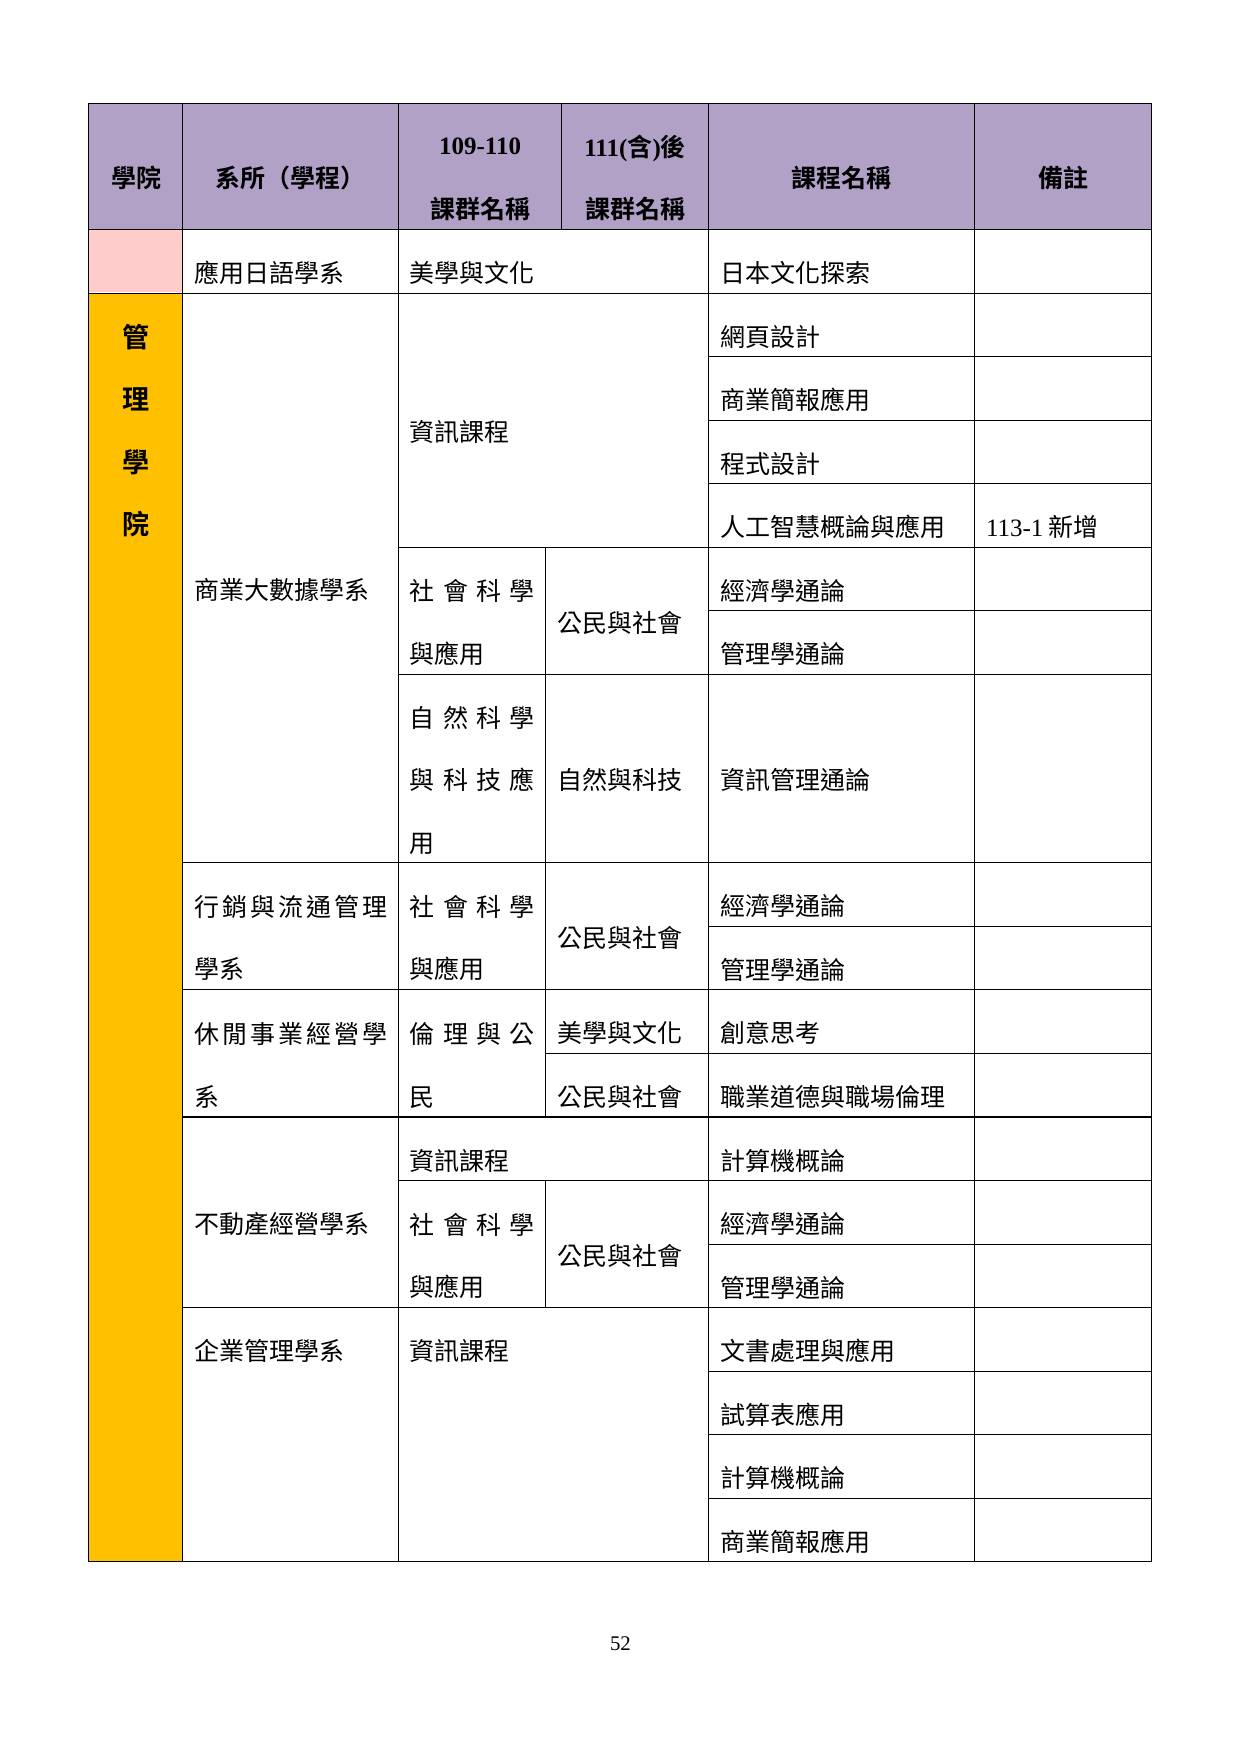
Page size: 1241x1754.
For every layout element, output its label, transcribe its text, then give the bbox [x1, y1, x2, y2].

table_cell 資訊課程 [399, 1308, 708, 1561]
table_cell 管理學通論 [709, 927, 974, 989]
table_cell 程式設計 [709, 421, 974, 483]
table_cell [975, 863, 1151, 926]
table_cell [975, 1499, 1151, 1561]
table_cell 經濟學通論 [709, 548, 974, 610]
table_cell [975, 611, 1151, 674]
table_cell 計算機概論 [709, 1435, 974, 1498]
table_cell 自然與科技 [546, 675, 708, 862]
table_cell 人工智慧概論與應用 [709, 484, 974, 547]
table_cell [975, 927, 1151, 989]
table_cell 資訊管理通論 [709, 675, 974, 862]
table_cell 文書處理與應用 [709, 1308, 974, 1371]
table_cell [975, 294, 1151, 356]
table_cell [975, 990, 1151, 1053]
table_cell [975, 230, 1151, 292]
table_cell [975, 1054, 1151, 1116]
table_header 111(含)後 課群名稱 [562, 104, 708, 229]
table_cell 自然科學與科技應用 [399, 675, 545, 862]
table_cell 創意思考 [709, 990, 974, 1053]
table_cell 計算機概論 [709, 1118, 974, 1180]
table_cell 社會科學與應用 [399, 863, 545, 989]
table_cell 經濟學通論 [709, 1181, 974, 1243]
table_cell 不動產經營學系 [183, 1118, 398, 1307]
table_cell 社會科學與應用 [399, 548, 545, 674]
table_cell [975, 1435, 1151, 1498]
table_cell 公民與社會 [546, 1054, 708, 1116]
table_cell 商業簡報應用 [709, 357, 974, 419]
table_cell [975, 1372, 1151, 1434]
table_cell 美學與文化 [546, 990, 708, 1053]
table_cell 倫理與公民 [399, 990, 545, 1116]
table_cell [975, 548, 1151, 610]
table_cell 管理學通論 [709, 611, 974, 674]
table_cell [975, 1181, 1151, 1243]
table_cell 休閒事業經營學系 [183, 990, 398, 1116]
table_header 109-110 課群名稱 [399, 104, 561, 229]
table_cell 商業簡報應用 [709, 1499, 974, 1561]
table_cell 應用日語學系 [183, 230, 398, 292]
table_header 備註 [975, 104, 1151, 229]
table_cell 公民與社會 [546, 863, 708, 989]
table_cell 資訊課程 [399, 1118, 708, 1180]
table_cell [975, 421, 1151, 483]
table_cell 公民與社會 [546, 548, 708, 674]
table_cell 日本文化探索 [709, 230, 974, 292]
table_cell [975, 1308, 1151, 1371]
table_cell 經濟學通論 [709, 863, 974, 926]
table_cell 商業大數據學系 [183, 294, 398, 862]
table_cell [975, 1118, 1151, 1180]
table_cell 管理學院 [89, 294, 182, 1561]
table_cell [89, 230, 182, 292]
table_header 系所（學程） [183, 104, 398, 229]
table_cell 行銷與流通管理學系 [183, 863, 398, 989]
table_cell 113-1新增 [975, 484, 1151, 547]
table_cell 網頁設計 [709, 294, 974, 356]
table_cell [975, 1245, 1151, 1307]
table_cell [975, 675, 1151, 862]
table_cell 管理學通論 [709, 1245, 974, 1307]
table_cell 企業管理學系 [183, 1308, 398, 1561]
table_cell 美學與文化 [399, 230, 708, 292]
table_cell 資訊課程 [399, 294, 708, 547]
table_cell 試算表應用 [709, 1372, 974, 1434]
table_cell 公民與社會 [546, 1181, 708, 1307]
table_cell [975, 357, 1151, 419]
table_header 課程名稱 [709, 104, 974, 229]
table_cell 職業道德與職場倫理 [709, 1054, 974, 1116]
table_header 學院 [89, 104, 182, 229]
table_cell 社會科學與應用 [399, 1181, 545, 1307]
